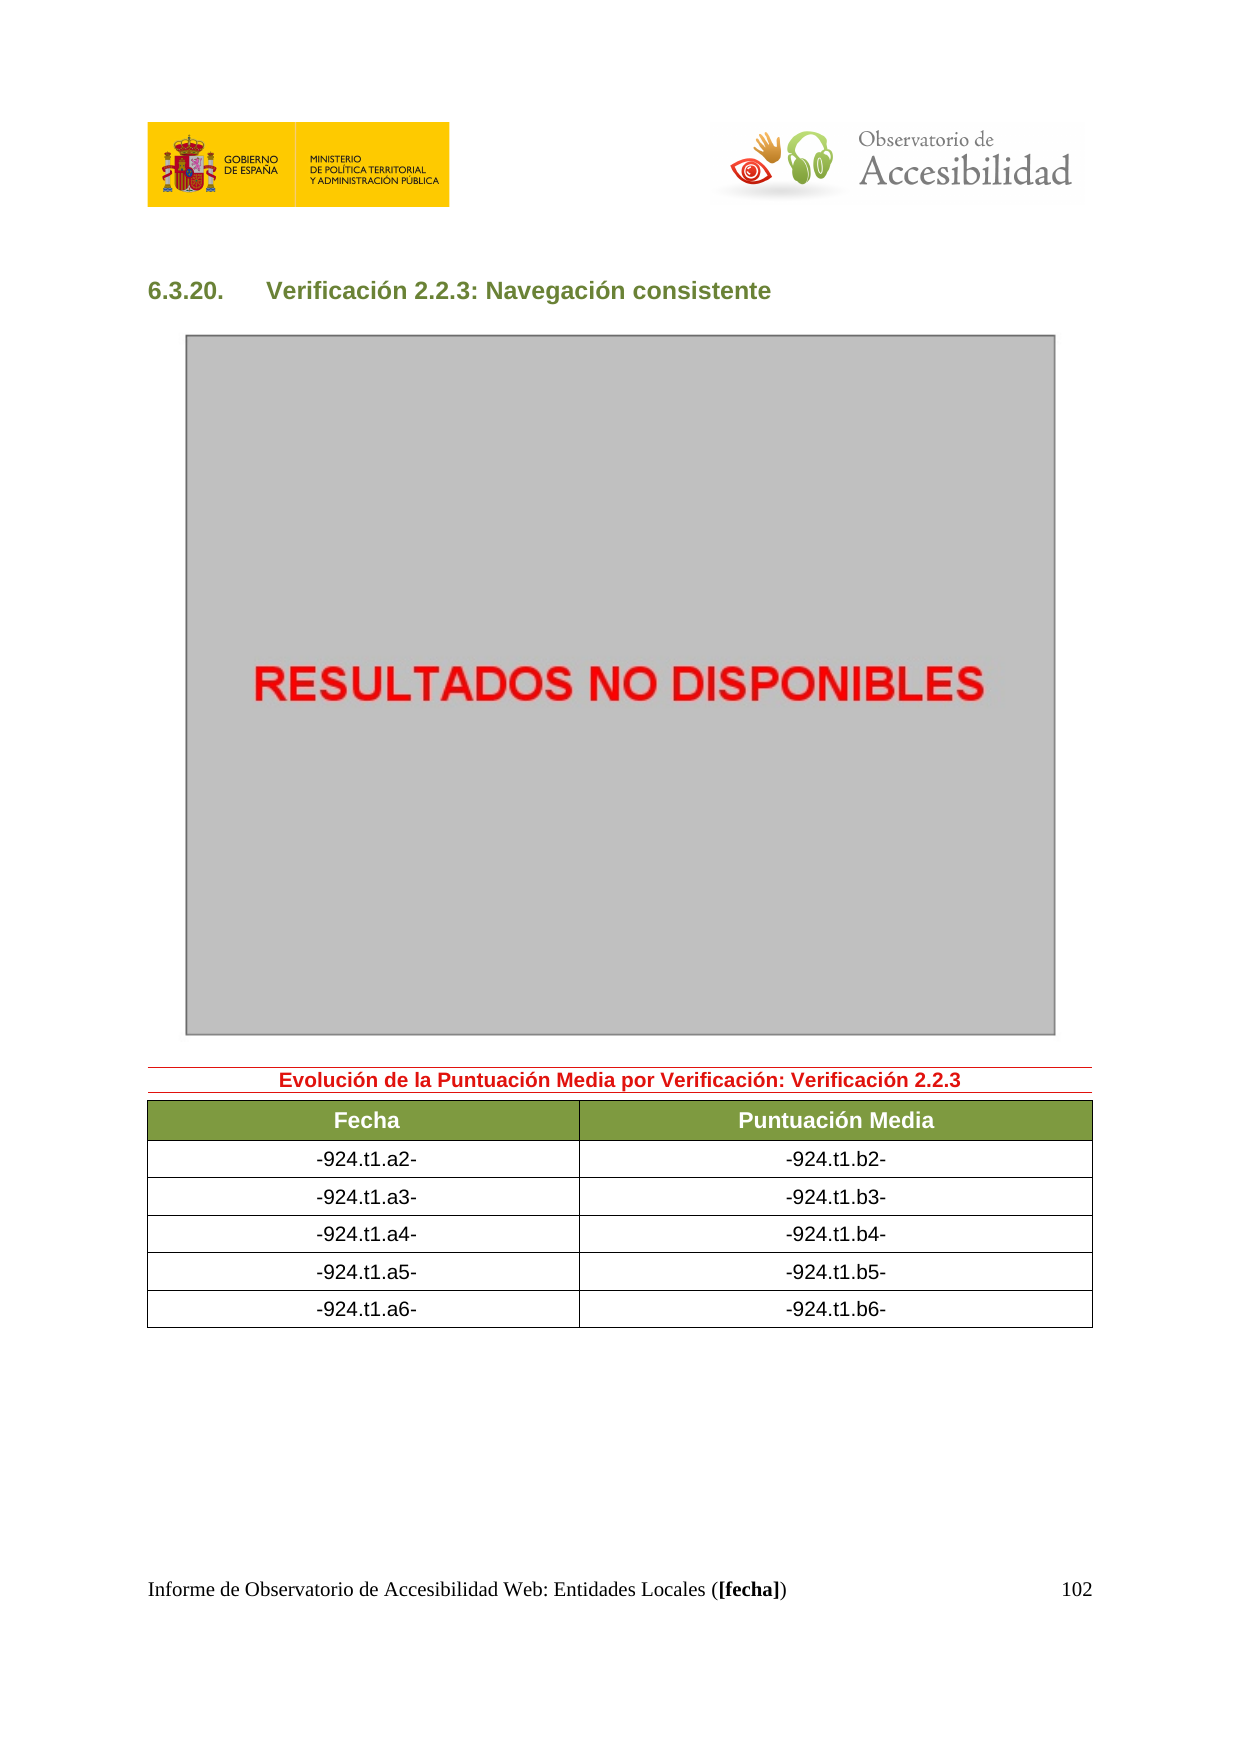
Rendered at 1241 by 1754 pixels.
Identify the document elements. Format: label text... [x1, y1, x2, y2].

table_cell -924.t1.a3- [148, 1178, 579, 1215]
table_cell -924.t1.b4- [580, 1216, 1092, 1252]
table_cell -924.t1.a6- [148, 1291, 579, 1327]
table_cell -924.t1.b2- [580, 1141, 1092, 1177]
table_cell -924.t1.b3- [580, 1178, 1092, 1215]
table_cell -924.t1.a2- [148, 1141, 579, 1177]
picture [178, 332, 1062, 1042]
list Verificación 2.2.3: Navegación consistente [148, 276, 1092, 304]
table_cell -924.t1.a4- [148, 1216, 579, 1252]
picture [710, 122, 1086, 205]
table_cell -924.t1.b6- [580, 1291, 1092, 1327]
picture [147, 122, 450, 207]
table_header Puntuación Media [580, 1101, 1092, 1140]
table_header Fecha [148, 1101, 579, 1140]
table_cell -924.t1.a5- [148, 1253, 579, 1290]
text Evolución de la Puntuación Media por Verificación: Verificación 2.2.3 [148, 1068, 1092, 1092]
table_cell -924.t1.b5- [580, 1253, 1092, 1290]
